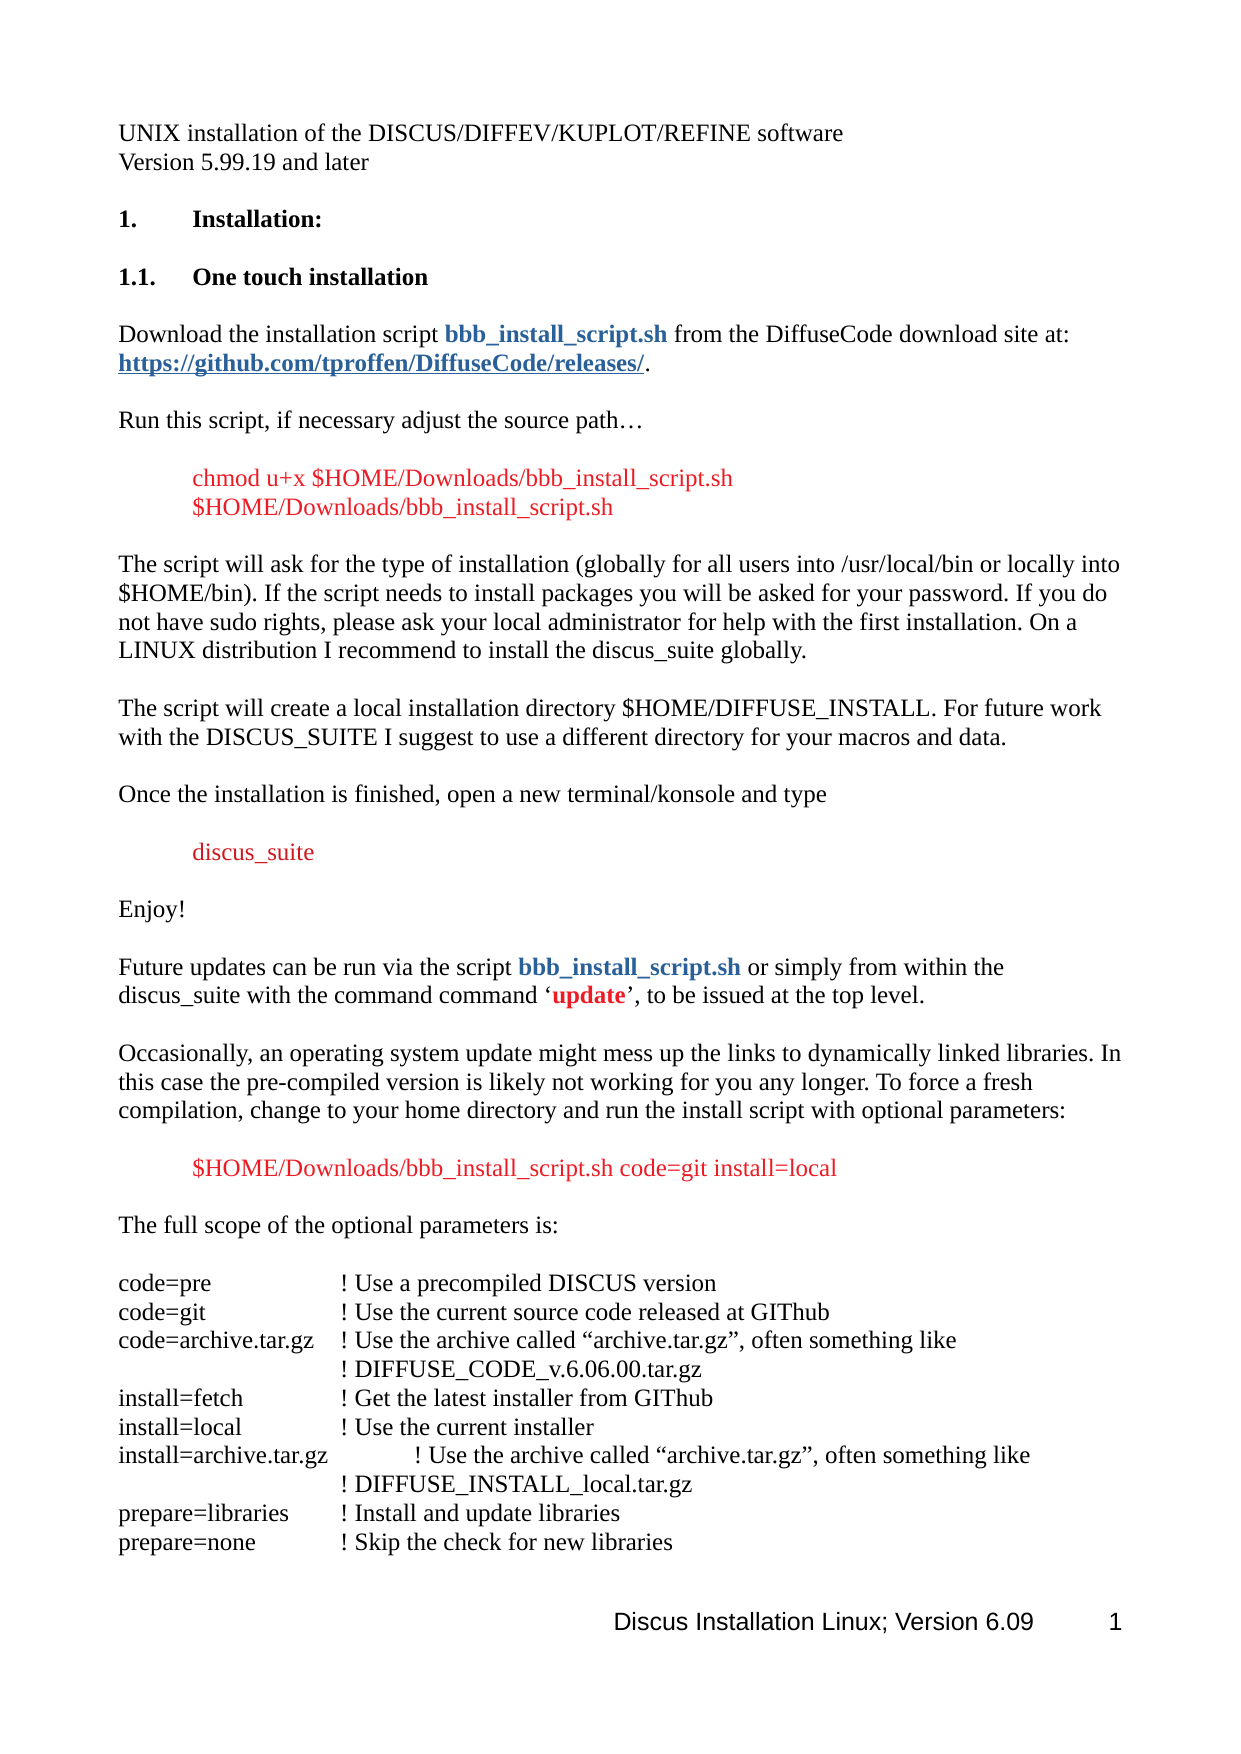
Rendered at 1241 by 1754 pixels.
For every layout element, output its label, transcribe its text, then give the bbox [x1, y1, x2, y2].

text Once the installation is finished, open a new terminal/konsole and type [118, 779, 1122, 808]
text The full scope of the optional parameters is: [118, 1211, 1122, 1239]
text The script will create a local installation directory $HOME/DIFFUSE_INSTALL. For future work with the DISCUS_SUITE I suggest to use a different directory for your macros and data. [118, 693, 1122, 751]
text ! DIFFUSE_INSTALL_local.tar.gz [118, 1469, 1122, 1498]
text Run this script, if necessary adjust the source path… [118, 406, 1122, 434]
text The script will ask for the type of installation (globally for all users into /usr/local/bin or locally into $HOME/bin). If the script needs to install packages you will be asked for your password. If you do not have sudo rights, please ask your local administrator for help with the first installation. On a LINUX distribution I recommend to install the discus_suite globally. [118, 549, 1122, 664]
text discus_suite [118, 837, 1122, 866]
text chmod u+x $HOME/Downloads/bbb_install_script.sh [118, 463, 1122, 492]
text UNIX installation of the DISCUS/DIFFEV/KUPLOT/REFINE software [118, 118, 1122, 147]
text install=archive.tar.gz ! Use the archive called “archive.tar.gz”, often something like [118, 1441, 1122, 1469]
text 1.1. One touch installation [118, 262, 1122, 291]
text Version 5.99.19 and later [118, 147, 1122, 176]
text Occasionally, an operating system update might mess up the links to dynamically linked libraries. In this case the pre-compiled version is likely not working for you any longer. To force a fresh compilation, change to your home directory and run the install script with optional parameters: [118, 1038, 1122, 1124]
text ! DIFFUSE_CODE_v.6.06.00.tar.gz [118, 1354, 1122, 1383]
text Enjoy! [118, 894, 1122, 923]
text Download the installation script bbb_install_script.sh from the DiffuseCode download site at: https://github.com/tproffen/DiffuseCode/releases/. [118, 319, 1122, 377]
text prepare=none ! Skip the check for new libraries [118, 1527, 1122, 1556]
text prepare=libraries ! Install and update libraries [118, 1498, 1122, 1527]
text install=local ! Use the current installer [118, 1412, 1122, 1441]
text code=pre ! Use a precompiled DISCUS version [118, 1268, 1122, 1297]
text code=git ! Use the current source code released at GIThub [118, 1297, 1122, 1326]
text $HOME/Downloads/bbb_install_script.sh [118, 492, 1122, 521]
text code=archive.tar.gz ! Use the archive called “archive.tar.gz”, often something like [118, 1326, 1122, 1354]
text 1. Installation: [118, 204, 1122, 233]
text $HOME/Downloads/bbb_install_script.sh code=git install=local [118, 1153, 1122, 1182]
text Future updates can be run via the script bbb_install_script.sh or simply from within the discus_suite with the command command ‘update’, to be issued at the top level. [118, 952, 1122, 1009]
text install=fetch ! Get the latest installer from GIThub [118, 1383, 1122, 1412]
